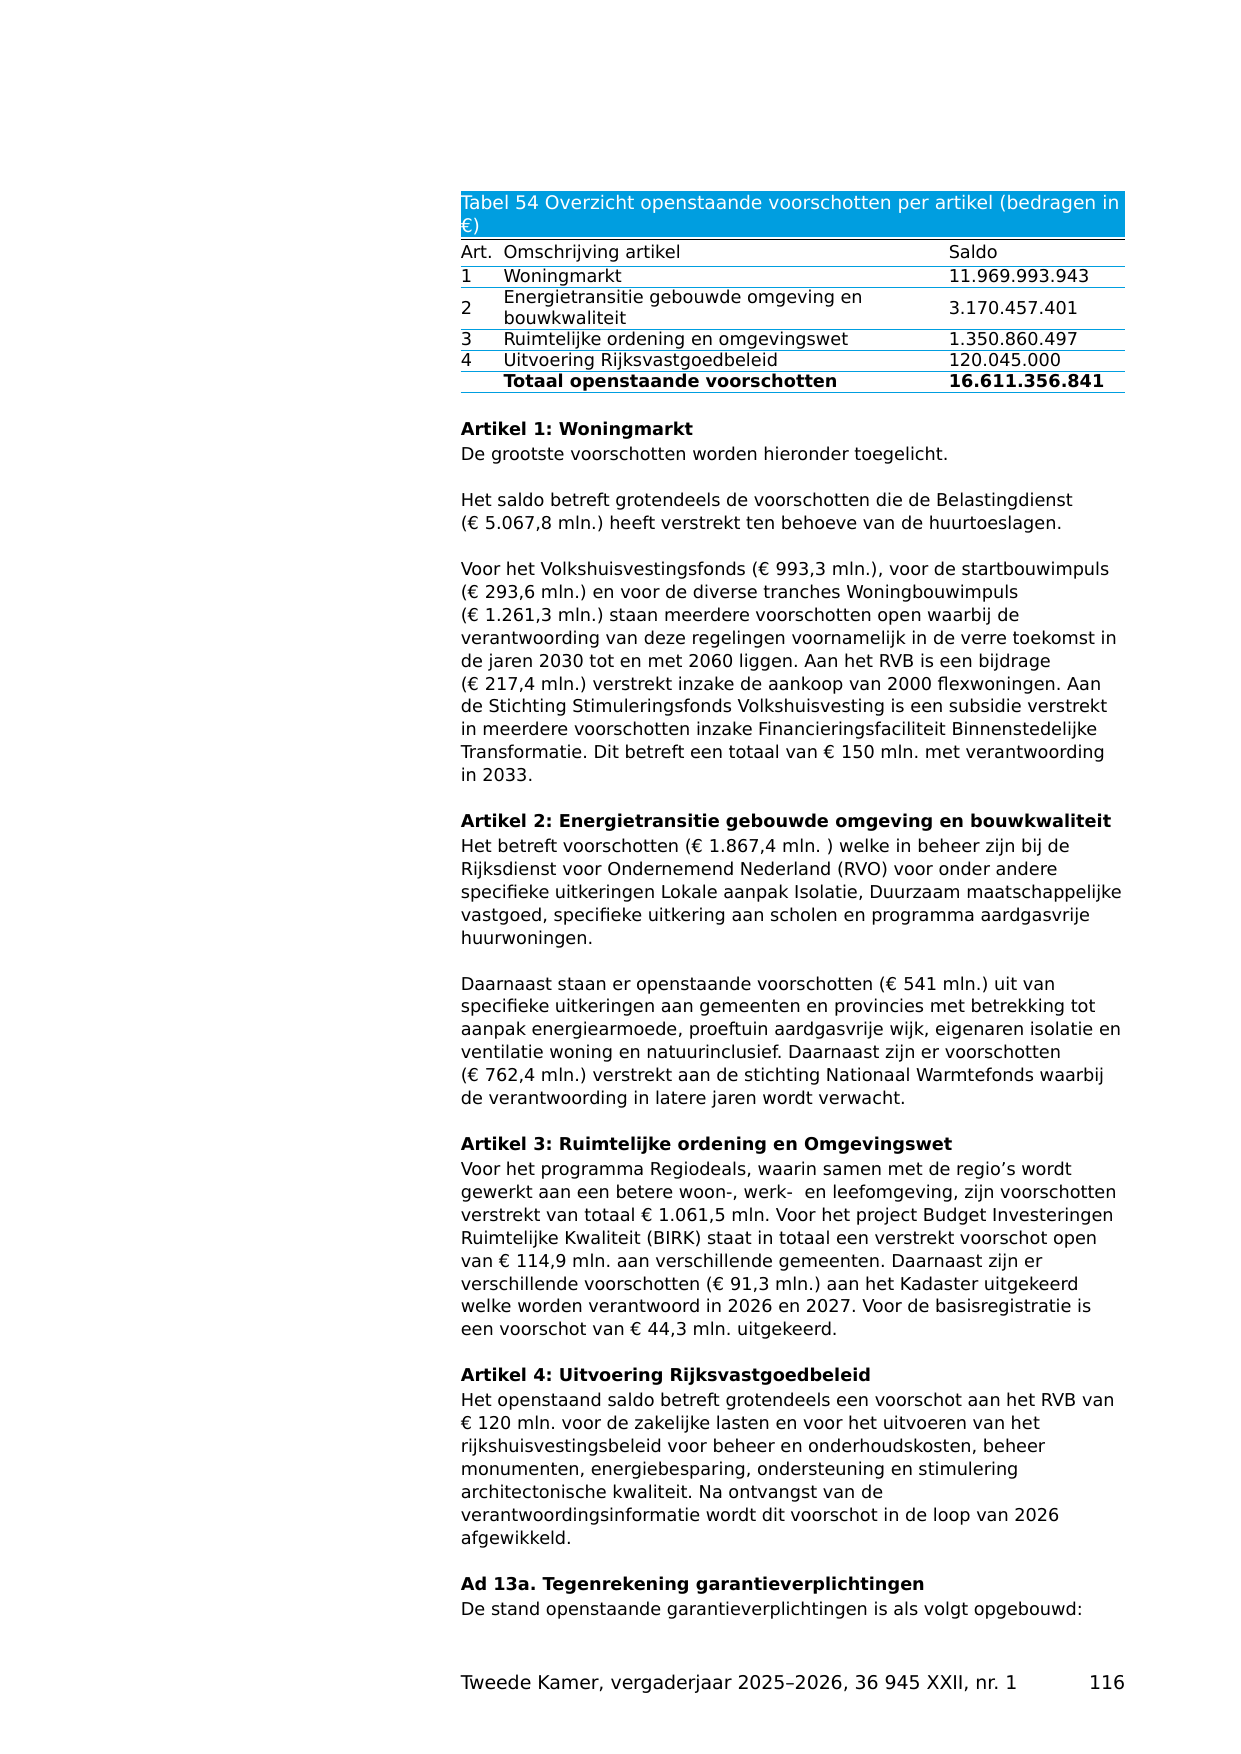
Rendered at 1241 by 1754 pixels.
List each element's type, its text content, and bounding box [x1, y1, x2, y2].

text Ad 13a. Tegenrekening garantieverplichtingen [461, 1572, 1125, 1594]
text Artikel 1: Woningmarkt [461, 417, 1125, 440]
text Het openstaand saldo betreft grotendeels een voorschot aan het RVB van € 120 mln. voor de zakelijke lasten en voor het uitvoeren van het rijkshuisvestingsbeleid voor beheer en onderhoudskosten, beheer monumenten, energiebesparing, ondersteuning en stimulering architectonische kwaliteit. Na ontvangst van de verantwoordingsinformatie wordt dit voorschot in de loop van 2026 afgewikkeld. [461, 1388, 1125, 1549]
text Artikel 4: Uitvoering Rijksvastgoedbeleid [461, 1363, 1125, 1386]
table_cell 16.611.356.841 [946, 372, 1125, 392]
text De stand openstaande garantieverplichtingen is als volgt opgebouwd: [461, 1597, 1125, 1619]
table_cell [939, 240, 946, 266]
table_cell [939, 330, 946, 350]
table_cell Saldo [946, 240, 1125, 266]
text Voor het programma Regiodeals, waarin samen met de regio’s wordt gewerkt aan een betere woon-, werk- en leefomgeving, zijn voorschotten verstrekt van totaal € 1.061,5 mln. Voor het project Budget Investeringen Ruimtelijke Kwaliteit (BIRK) staat in totaal een verstrekt voorschot open van € 114,9 mln. aan verschillende gemeenten. Daarnaast zijn er verschillende voorschotten (€ 91,3 mln.) aan het Kadaster uitgekeerd welke worden verantwoord in 2026 en 2027. Voor de basisregistratie is een voorschot van € 44,3 mln. uitgekeerd. [461, 1157, 1125, 1340]
table_cell Uitvoering Rijksvastgoedbeleid [500, 351, 939, 371]
text Het betreft voorschotten (€ 1.867,4 mln. ) welke in beheer zijn bij de Rijksdienst voor Ondernemend Nederland (RVO) voor onder andere specifieke uitkeringen Lokale aanpak Isolatie, Duurzaam maatschappelijke vastgoed, specifieke uitkering aan scholen en programma aardgasvrije huurwoningen. [461, 834, 1125, 949]
table_cell Art. [461, 240, 500, 266]
table_cell 1 [461, 267, 500, 287]
text Daarnaast staan er openstaande voorschotten (€ 541 mln.) uit van specifieke uitkeringen aan gemeenten en provincies met betrekking tot aanpak energiearmoede, proeftuin aardgasvrije wijk, eigenaren isolatie en ventilatie woning en natuurinclusief. Daarnaast zijn er voorschotten (€ 762,4 mln.) verstrekt aan de stichting Nationaal Warmtefonds waarbij de verantwoording in latere jaren wordt verwacht. [461, 972, 1125, 1109]
table_cell [939, 288, 946, 328]
text Voor het Volkshuisvestingsfonds (€ 993,3 mln.), voor de startbouwimpuls (€ 293,6 mln.) en voor de diverse tranches Woningbouwimpuls (€ 1.261,3 mln.) staan meerdere voorschotten open waarbij de verantwoording van deze regelingen voornamelijk in de verre toekomst in de jaren 2030 tot en met 2060 liggen. Aan het RVB is een bijdrage (€ 217,4 mln.) verstrekt inzake de aankoop van 2000 flexwoningen. Aan de Stichting Stimuleringsfonds Volkshuisvesting is een subsidie verstrekt in meerdere voorschotten inzake Financieringsfaciliteit Binnenstedelijke Transformatie. Dit betreft een totaal van € 150 mln. met verantwoording in 2033. [461, 557, 1125, 786]
table_cell Totaal openstaande voorschotten [500, 372, 939, 392]
table_cell Energietransitie gebouwde omgeving en bouwkwaliteit [500, 288, 939, 328]
table_cell 1.350.860.497 [946, 330, 1125, 350]
table_cell [939, 372, 946, 392]
table_cell Ruimtelijke ordening en omgevingswet [500, 330, 939, 350]
text Artikel 2: Energietransitie gebouwde omgeving en bouwkwaliteit [461, 809, 1125, 832]
table_cell 11.969.993.943 [946, 267, 1125, 287]
table_cell 3 [461, 330, 500, 350]
table_cell 2 [461, 288, 500, 328]
text Artikel 3: Ruimtelijke ordening en Omgevingswet [461, 1132, 1125, 1155]
table_cell Woningmarkt [500, 267, 939, 287]
table_cell [939, 267, 946, 287]
table_cell [939, 351, 946, 371]
table_cell [461, 372, 500, 392]
table_cell 120.045.000 [946, 351, 1125, 371]
text De grootste voorschotten worden hieronder toegelicht. [461, 442, 1125, 465]
table_cell 3.170.457.401 [946, 288, 1125, 328]
table_cell 4 [461, 351, 500, 371]
text Het saldo betreft grotendeels de voorschotten die de Belastingdienst (€ 5.067,8 mln.) heeft verstrekt ten behoeve van de huurtoeslagen. [461, 488, 1125, 534]
table_cell Omschrijving artikel [500, 240, 939, 266]
